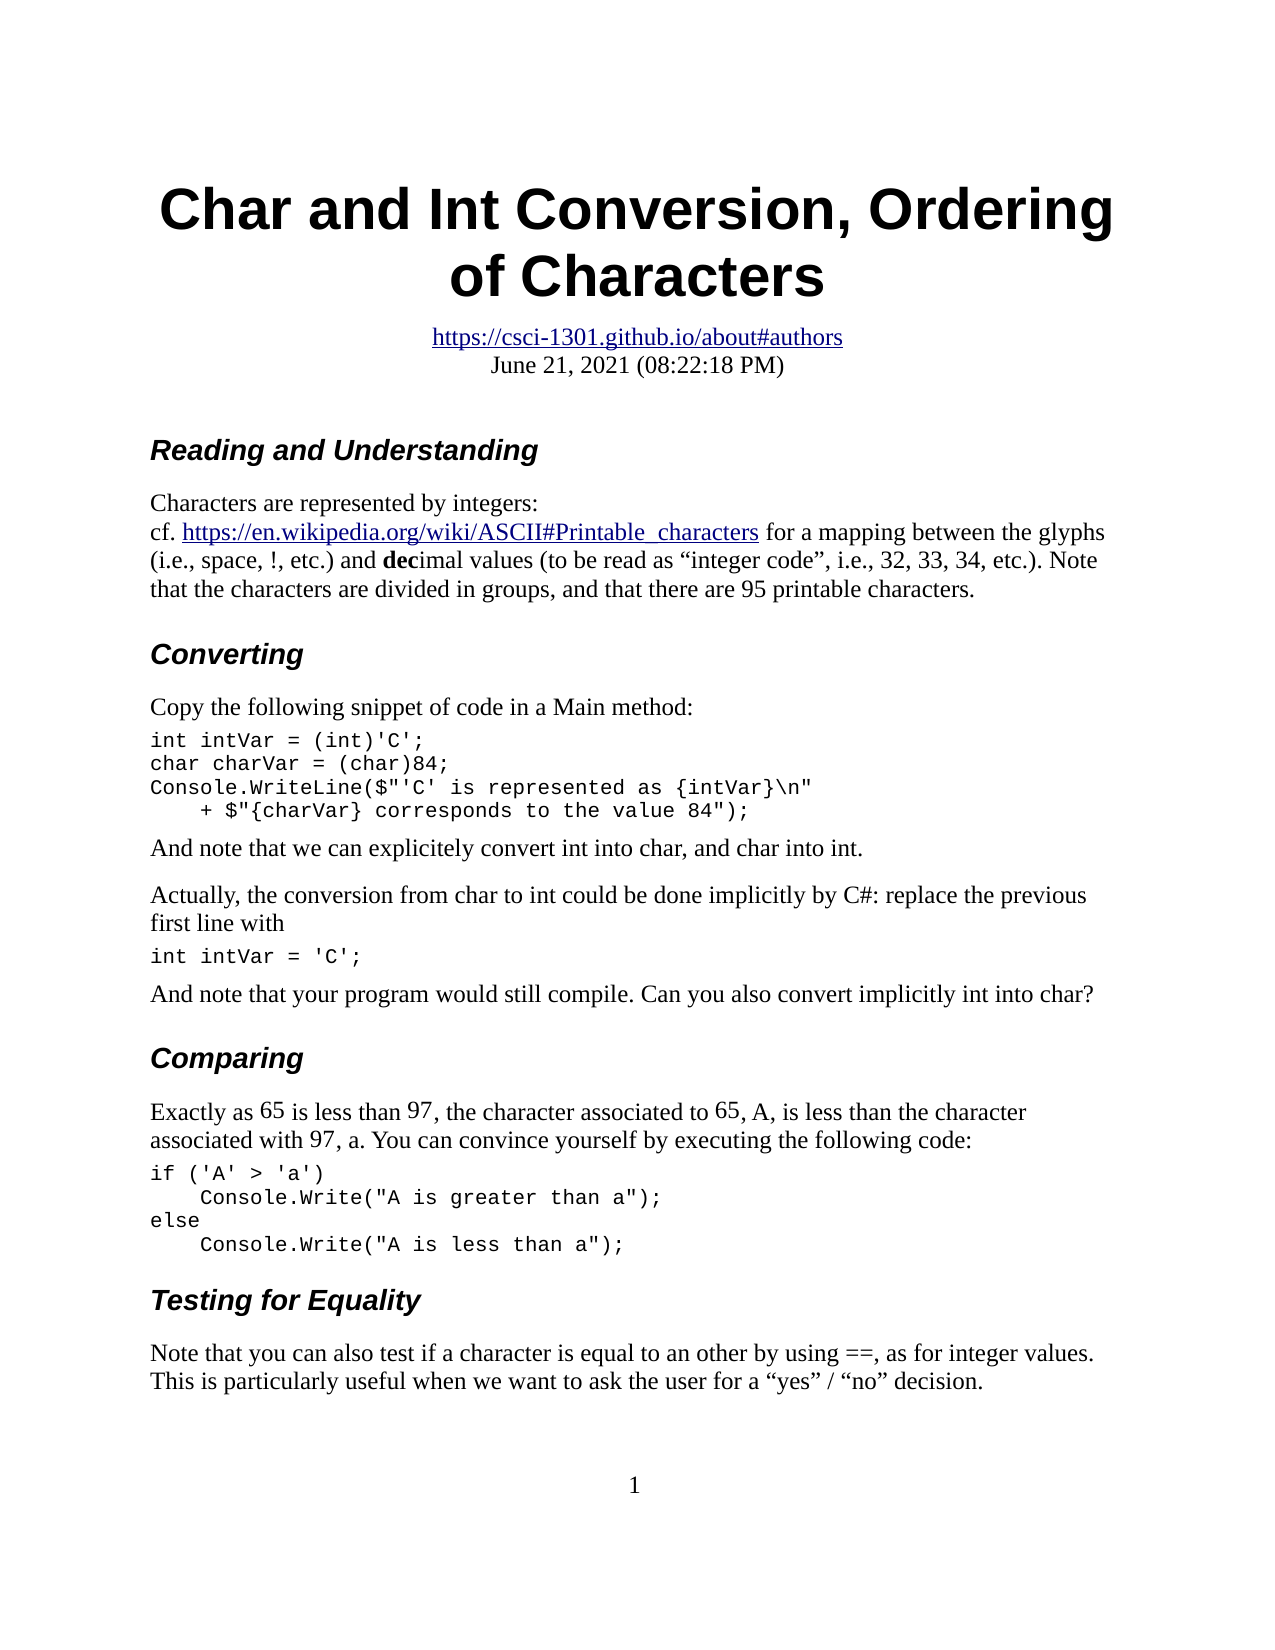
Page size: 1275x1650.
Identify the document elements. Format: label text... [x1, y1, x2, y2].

text Console.Write("A is less than a"); [150, 1234, 1125, 1258]
text June 21, 2021 (08:22:18 PM) [150, 350, 1125, 379]
text Exactly as is less than , the character associated to , A, is less than the character associated with , a. You can convince yourself by executing the following code: [150, 1097, 1125, 1154]
text int intVar = (int)'C'; [150, 729, 1125, 753]
subtitle Testing for Equality [150, 1283, 1125, 1316]
text else [150, 1210, 1125, 1234]
text Console.WriteLine($"'C' is represented as {intVar}\n" [150, 777, 1125, 801]
text And note that we can explicitely convert int into char, and char into int. [150, 833, 1125, 862]
title Char and Int Conversion, Ordering of Characters [150, 175, 1125, 309]
text Copy the following snippet of code in a Main method: [150, 692, 1125, 721]
text char charVar = (char)84; [150, 753, 1125, 777]
text Characters are represented by integers: cf. https://en.wikipedia.org/wiki/ASCII#Printable_characters for a mapping between the glyphs (i.e., space, !, etc.) and decimal values (to be read as “integer code”, i.e., 32, 33, 34, etc.). Note that the characters are divided in groups, and that there are 95 printable characters. [150, 488, 1125, 603]
text int intVar = 'C'; [150, 946, 1125, 970]
text Console.Write("A is greater than a"); [150, 1187, 1125, 1210]
subtitle Converting [150, 637, 1125, 670]
subtitle Reading and Understanding [150, 433, 1125, 466]
text And note that your program would still compile. Can you also convert implicitly int into char? [150, 979, 1125, 1008]
text Actually, the conversion from char to int could be done implicitly by C#: replace the previous first line with [150, 880, 1125, 937]
text + $"{charVar} corresponds to the value 84"); [150, 801, 1125, 824]
subtitle Comparing [150, 1042, 1125, 1075]
text Note that you can also test if a character is equal to an other by using ==, as for integer values. This is particularly useful when we want to ask the user for a “yes” / “no” decision. [150, 1338, 1125, 1395]
text https://csci-1301.github.io/about#authors [150, 322, 1125, 350]
text if ('A' > 'a') [150, 1163, 1125, 1187]
